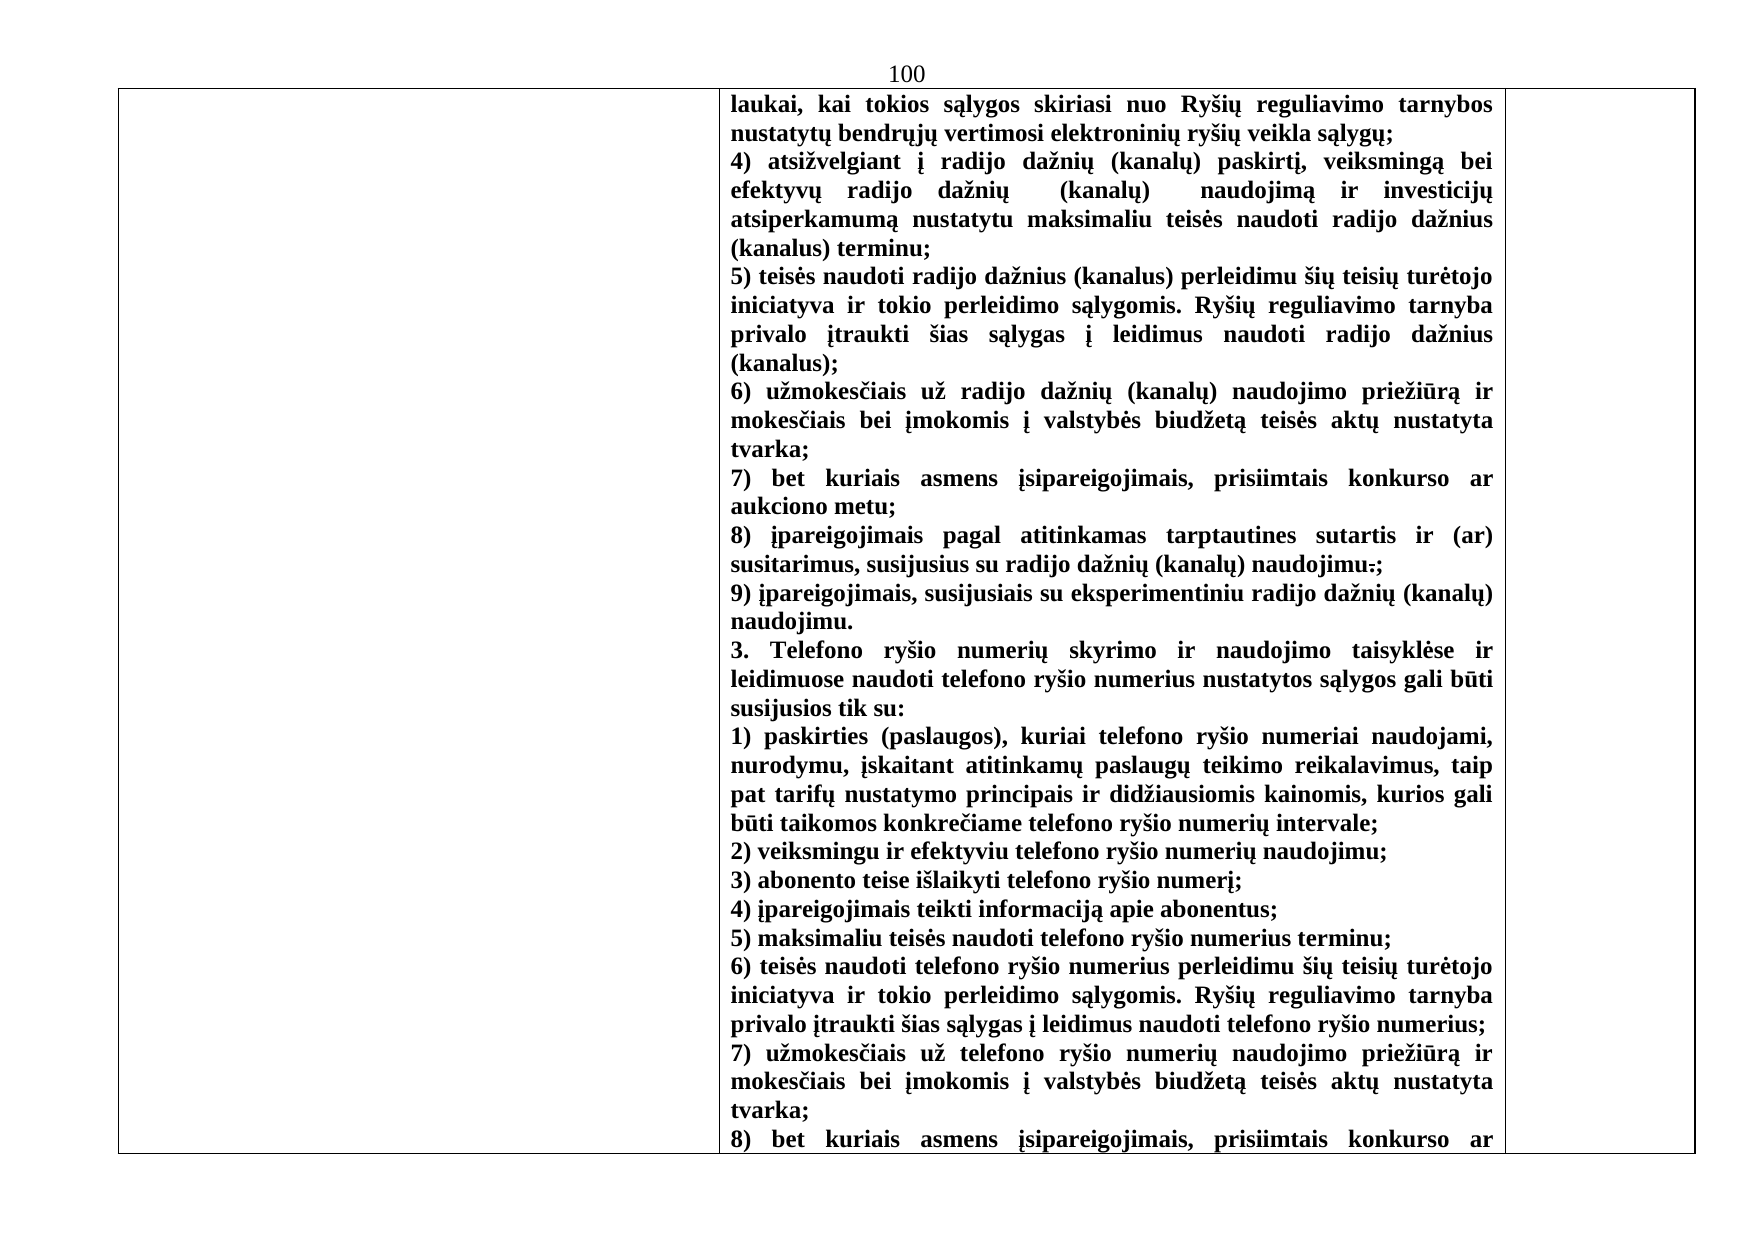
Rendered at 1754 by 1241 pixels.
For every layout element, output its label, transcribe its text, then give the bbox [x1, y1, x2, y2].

table_cell [1506, 89, 1694, 1153]
table_cell laukai, kai tokios sąlygos skiriasi nuo Ryšių reguliavimo tarnybos nustatytų bendrųjų vertimosi elektroninių ryšių veikla sąlygų; 4) atsižvelgiant į radijo dažnių (kanalų) paskirtį, veiksmingą bei efektyvų radijo dažnių (kanalų) naudojimą ir investicijų atsiperkamumą nustatytu maksimaliu teisės naudoti radijo dažnius (kanalus) terminu; 5) teisės naudoti radijo dažnius (kanalus) perleidimu šių teisių turėtojo iniciatyva ir tokio perleidimo sąlygomis. Ryšių reguliavimo tarnyba privalo įtraukti šias sąlygas į leidimus naudoti radijo dažnius (kanalus); 6) užmokesčiais už radijo dažnių (kanalų) naudojimo priežiūrą ir mokesčiais bei įmokomis į valstybės biudžetą teisės aktų nustatyta tvarka; 7) bet kuriais asmens įsipareigojimais, prisiimtais konkurso ar aukciono metu; 8) įpareigojimais pagal atitinkamas tarptautines sutartis ir (ar) susitarimus, susijusius su radijo dažnių (kanalų) naudojimu.; 9) įpareigojimais, susijusiais su eksperimentiniu radijo dažnių (kanalų) naudojimu. 3. Telefono ryšio numerių skyrimo ir naudojimo taisyklėse ir leidimuose naudoti telefono ryšio numerius nustatytos sąlygos gali būti susijusios tik su: 1) paskirties (paslaugos), kuriai telefono ryšio numeriai naudojami, nurodymu, įskaitant atitinkamų paslaugų teikimo reikalavimus, taip pat tarifų nustatymo principais ir didžiausiomis kainomis, kurios gali būti taikomos konkrečiame telefono ryšio numerių intervale; 2) veiksmingu ir efektyviu telefono ryšio numerių naudojimu; 3) abonento teise išlaikyti telefono ryšio numerį; 4) įpareigojimais teikti informaciją apie abonentus; 5) maksimaliu teisės naudoti telefono ryšio numerius terminu; 6) teisės naudoti telefono ryšio numerius perleidimu šių teisių turėtojo iniciatyva ir tokio perleidimo sąlygomis. Ryšių reguliavimo tarnyba privalo įtraukti šias sąlygas į leidimus naudoti telefono ryšio numerius; 7) užmokesčiais už telefono ryšio numerių naudojimo priežiūrą ir mokesčiais bei įmokomis į valstybės biudžetą teisės aktų nustatyta tvarka; 8) bet kuriais asmens įsipareigojimais, prisiimtais konkurso ar [720, 89, 1505, 1153]
table_cell [119, 89, 719, 1153]
